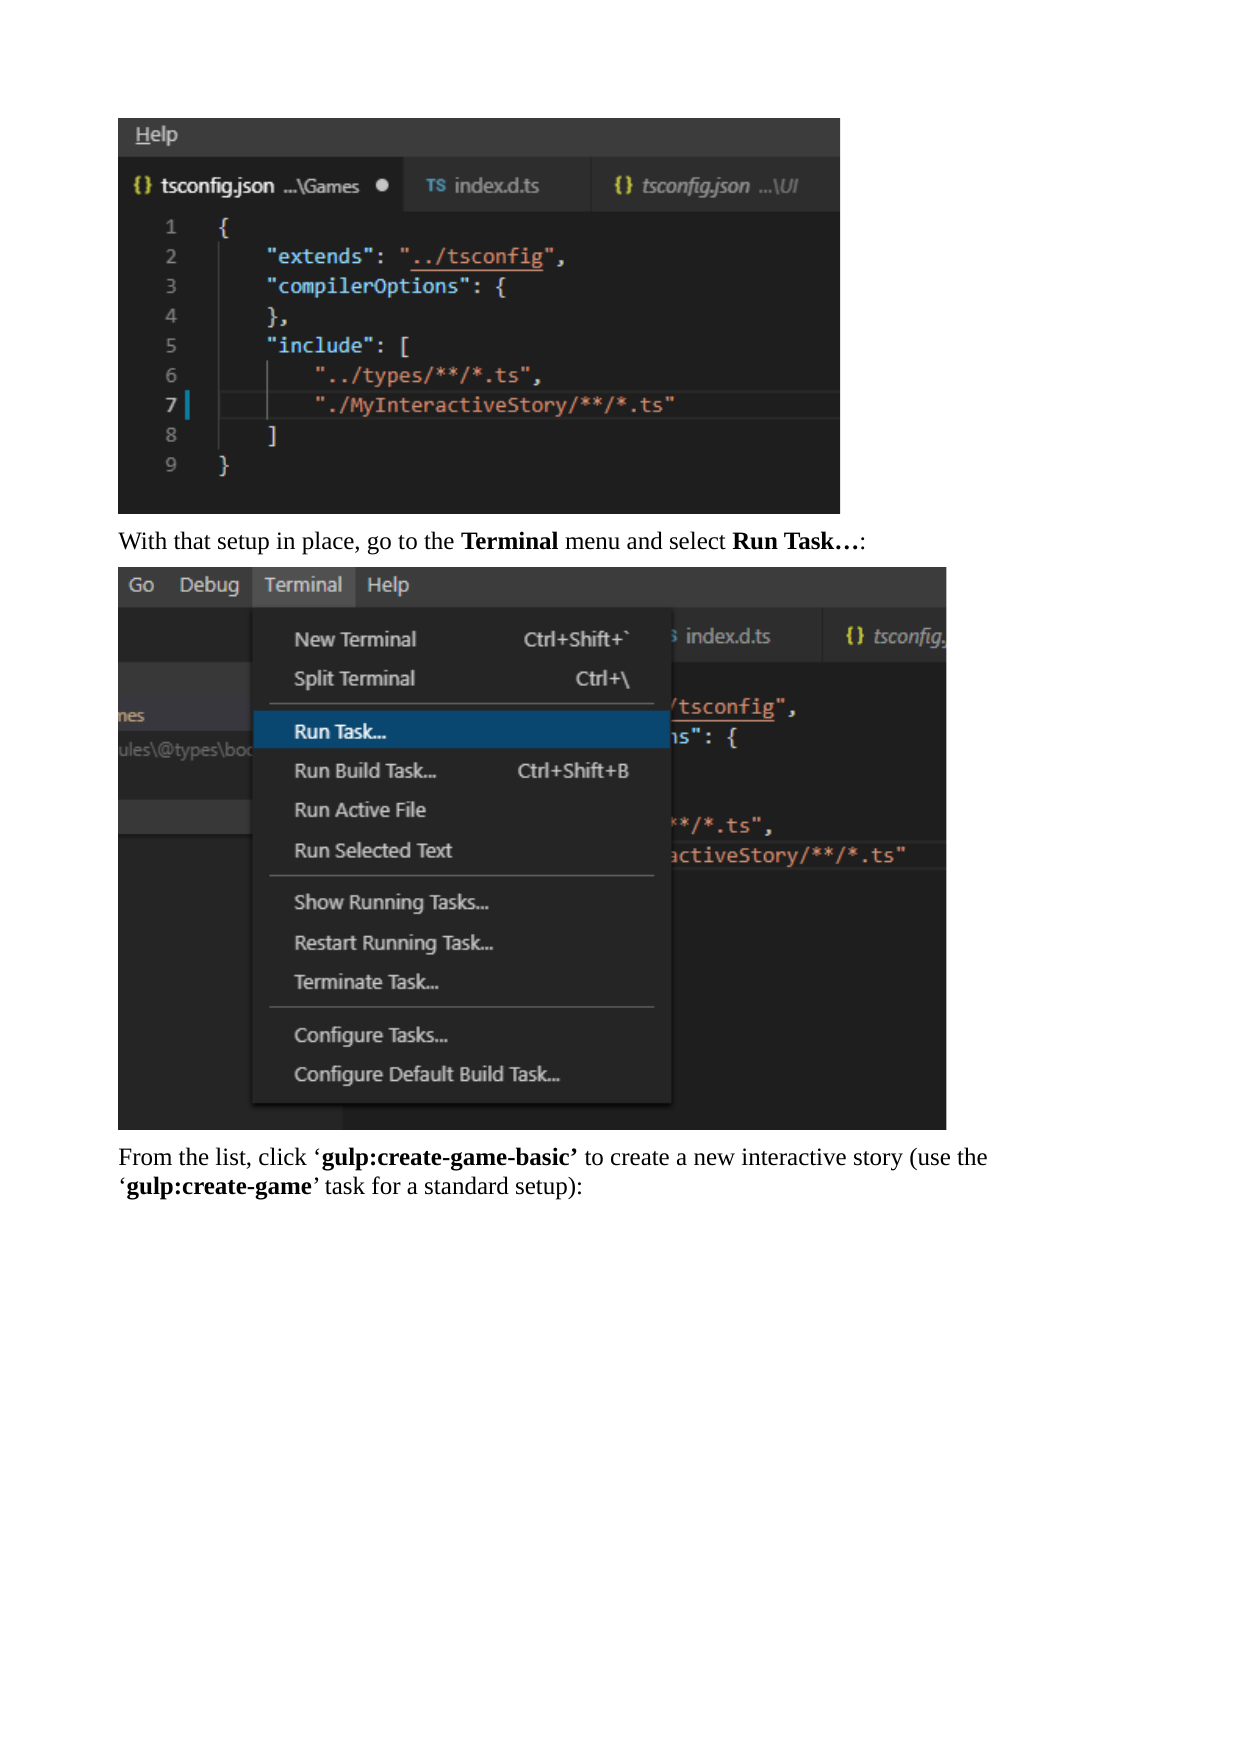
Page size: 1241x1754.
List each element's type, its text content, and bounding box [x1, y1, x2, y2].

text From the list, click ‘gulp:create-game-basic’ to create a new interactive story (use the ‘gulp:create-game’ task for a standard setup): [118, 1142, 1122, 1200]
text With that setup in place, go to the Terminal menu and select Run Task…: [118, 526, 1122, 555]
